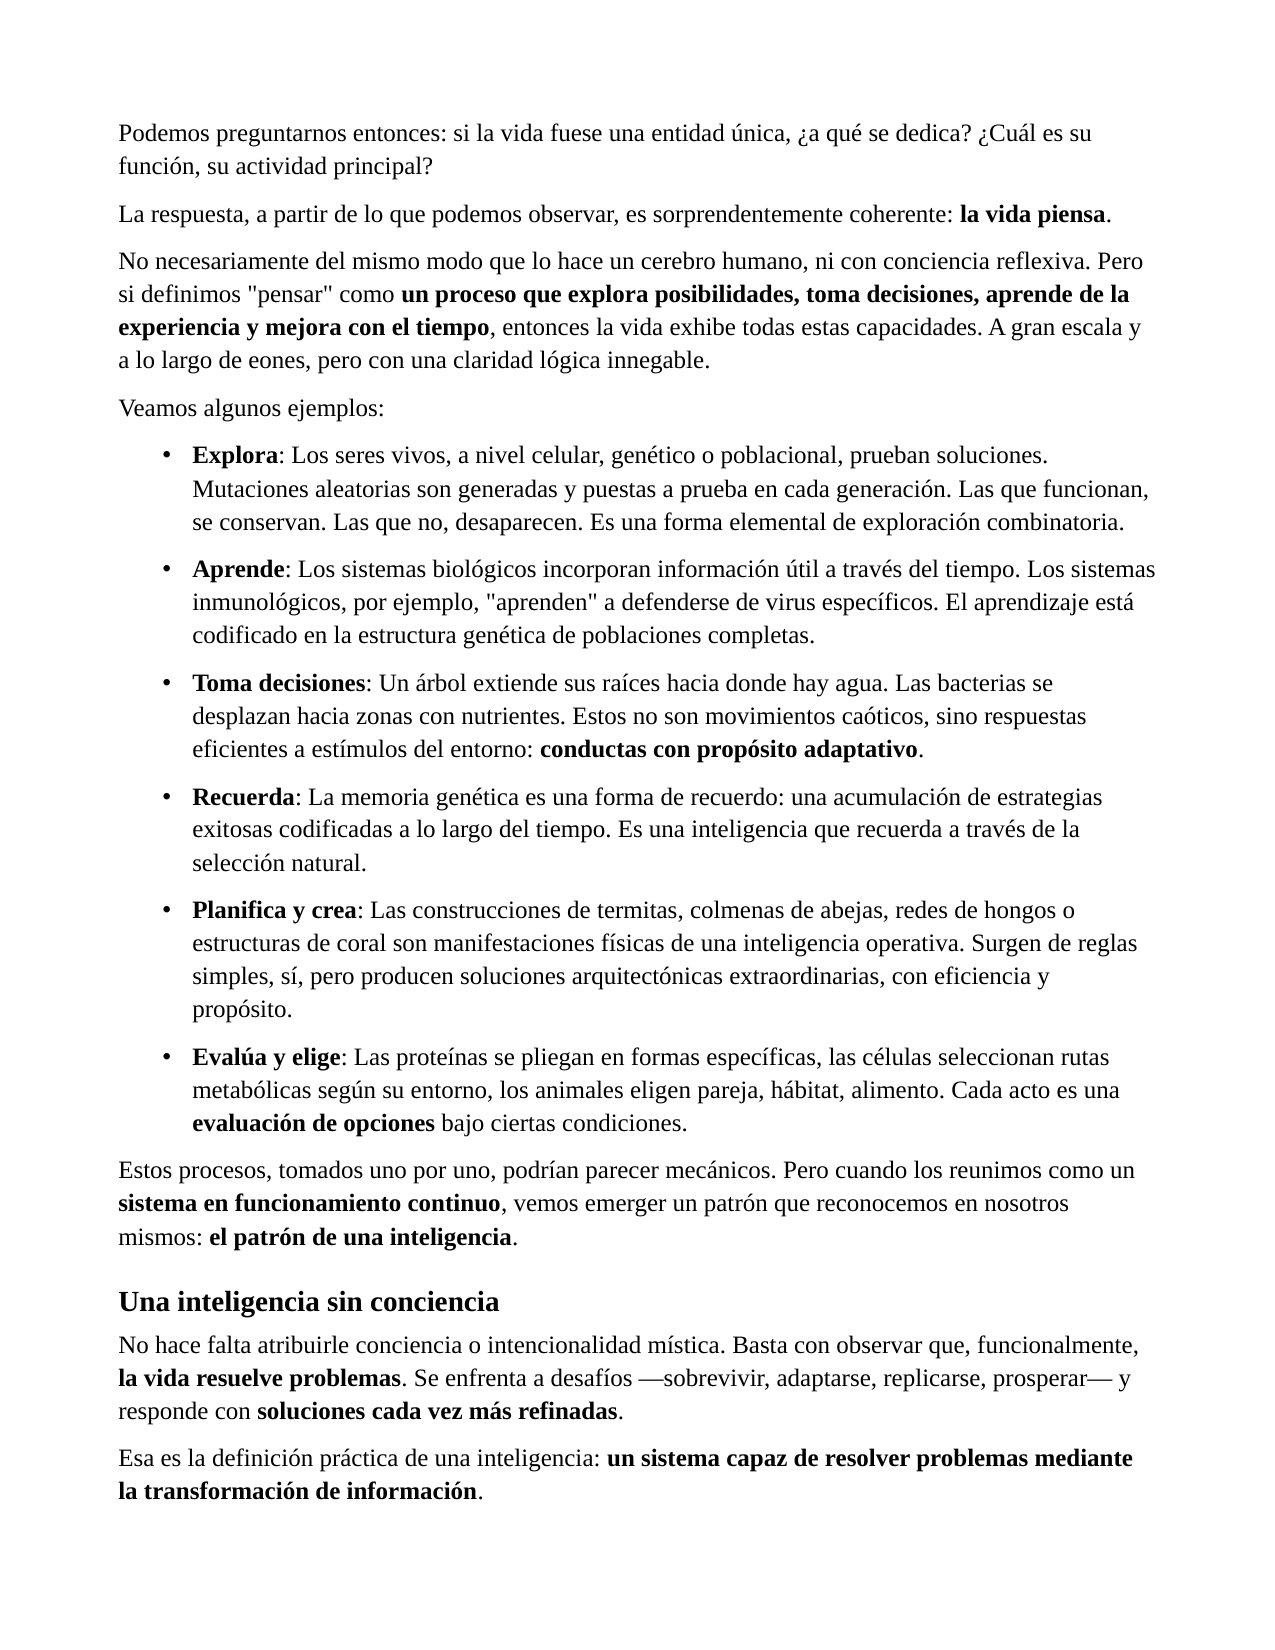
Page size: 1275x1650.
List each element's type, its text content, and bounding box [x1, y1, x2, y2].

list Toma decisiones: Un árbol extiende sus raíces hacia donde hay agua. Las bacterias se desplazan hacia zonas con nutrientes. Estos no son movimientos caóticos, sino respuestas eficientes a estímulos del entorno: conductas con propósito adaptativo. [162, 668, 1157, 763]
subtitle Una inteligencia sin conciencia [118, 1284, 1157, 1317]
text No hace falta atribuirle conciencia o intencionalidad mística. Basta con observar que, funcionalmente, la vida resuelve problemas. Se enfrenta a desafíos —sobrevivir, adaptarse, replicarse, prosperar— y responde con soluciones cada vez más refinadas. [118, 1330, 1157, 1424]
text No necesariamente del mismo modo que lo hace un cerebro humano, ni con conciencia reflexiva. Pero si definimos "pensar" como un proceso que explora posibilidades, toma decisiones, aprende de la experiencia y mejora con el tiempo, entonces la vida exhibe todas estas capacidades. A gran escala y a lo largo de eones, pero con una claridad lógica innegable. [118, 246, 1157, 374]
list Recuerda: La memoria genética es una forma de recuerdo: una acumulación de estrategias exitosas codificadas a lo largo del tiempo. Es una inteligencia que recuerda a través de la selección natural. [162, 782, 1157, 876]
text Podemos preguntarnos entonces: si la vida fuese una entidad única, ¿a qué se dedica? ¿Cuál es su función, su actividad principal? [118, 118, 1157, 180]
text Estos procesos, tomados uno por uno, podrían parecer mecánicos. Pero cuando los reunimos como un sistema en funcionamiento continuo, vemos emerger un patrón que reconocemos en nosotros mismos: el patrón de una inteligencia. [118, 1156, 1157, 1250]
text Veamos algunos ejemplos: [118, 393, 1157, 422]
list Evalúa y elige: Las proteínas se pliegan en formas específicas, las células seleccionan rutas metabólicas según su entorno, los animales eligen pareja, hábitat, alimento. Cada acto es una evaluación de opciones bajo ciertas condiciones. [162, 1042, 1157, 1137]
list Aprende: Los sistemas biológicos incorporan información útil a través del tiempo. Los sistemas inmunológicos, por ejemplo, "aprenden" a defenderse de virus específicos. El aprendizaje está codificado en la estructura genética de poblaciones completas. [162, 554, 1157, 649]
text Esa es la definición práctica de una inteligencia: un sistema capaz de resolver problemas mediante la transformación de información. [118, 1443, 1157, 1505]
text La respuesta, a partir de lo que podemos observar, es sorprendentemente coherente: la vida piensa. [118, 199, 1157, 227]
list Planifica y crea: Las construcciones de termitas, colmenas de abejas, redes de hongos o estructuras de coral son manifestaciones físicas de una inteligencia operativa. Surgen de reglas simples, sí, pero producen soluciones arquitectónicas extraordinarias, con eficiencia y propósito. [162, 895, 1157, 1023]
list Explora: Los seres vivos, a nivel celular, genético o poblacional, prueban soluciones. Mutaciones aleatorias son generadas y puestas a prueba en cada generación. Las que funcionan, se conservan. Las que no, desaparecen. Es una forma elemental de exploración combinatoria. [162, 441, 1157, 535]
